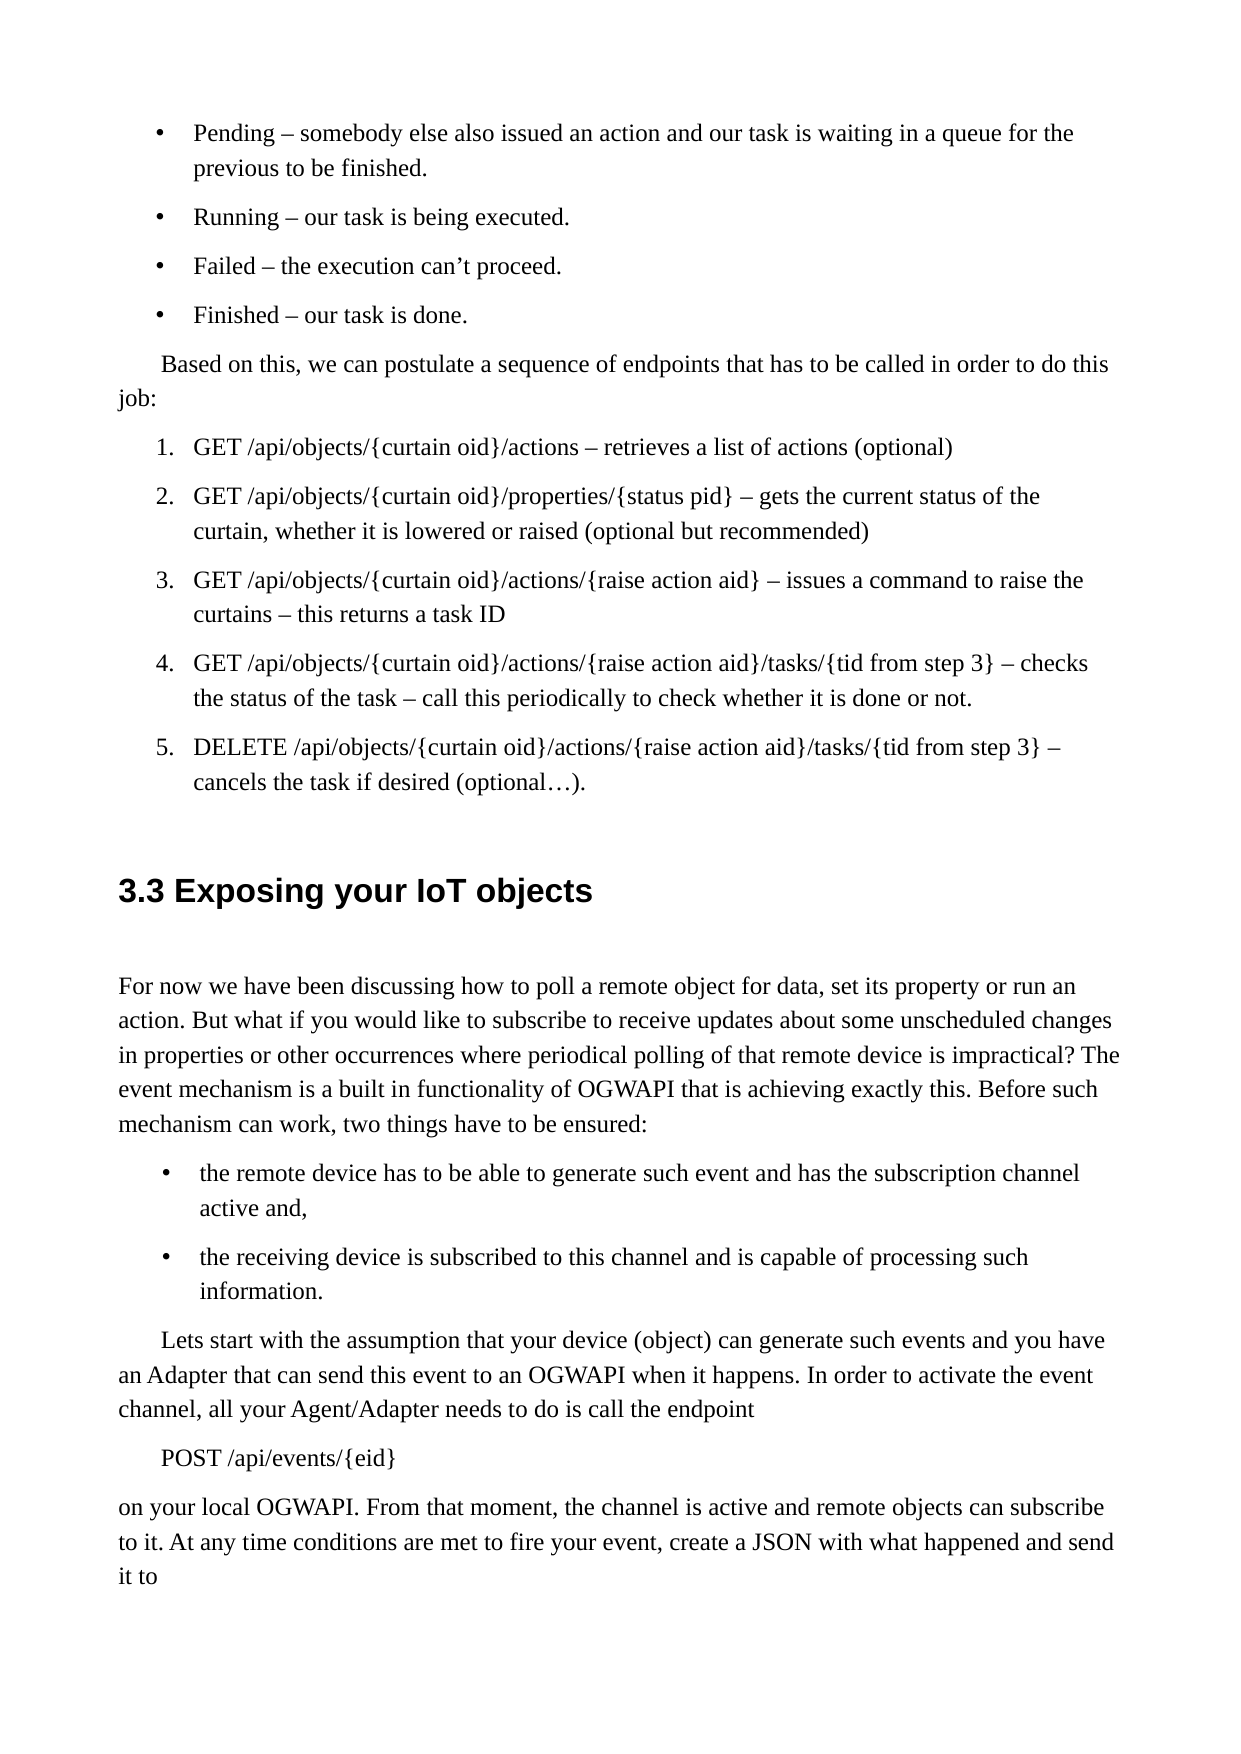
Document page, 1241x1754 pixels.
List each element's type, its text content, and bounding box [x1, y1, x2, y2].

list DELETE /api/objects/{curtain oid}/actions/{raise action aid}/tasks/{tid from step 3} – cancels the task if desired (optional…). [156, 732, 1122, 795]
text on your local OGWAPI. From that moment, the channel is active and remote objects can subscribe to it. At any time conditions are met to fire your event, create a JSON with what happened and send it to [118, 1492, 1122, 1590]
list GET /api/objects/{curtain oid}/actions/{raise action aid} – issues a command to raise the curtains – this returns a task ID [156, 565, 1122, 628]
text For now we have been discussing how to poll a remote object for data, set its property or run an action. But what if you would like to subscribe to receive updates about some unscheduled changes in properties or other occurrences where periodical polling of that remote device is impractical? The event mechanism is a built in functionality of OGWAPI that is achieving exactly this. Before such mechanism can work, two things have to be ensured: [118, 971, 1122, 1138]
list GET /api/objects/{curtain oid}/actions – retrieves a list of actions (optional) [156, 432, 1122, 461]
text Based on this, we can postulate a sequence of endpoints that has to be called in order to do this job: [118, 349, 1122, 412]
list GET /api/objects/{curtain oid}/properties/{status pid} – gets the current status of the curtain, whether it is lowered or raised (optional but recommended) [156, 481, 1122, 545]
list the remote device has to be able to generate such event and has the subscription channel active and, [162, 1158, 1122, 1221]
list Finished – our task is done. [156, 300, 1122, 328]
list Running – our task is being executed. [156, 202, 1122, 230]
text Lets start with the assumption that your device (object) can generate such events and you have an Adapter that can send this event to an OGWAPI when it happens. In order to activate the event channel, all your Agent/Adapter needs to do is call the endpoint [118, 1325, 1122, 1423]
text POST /api/events/{eid} [118, 1443, 1122, 1472]
subtitle 3.3 Exposing your IoT objects [118, 871, 1122, 909]
list the receiving device is subscribed to this channel and is capable of processing such information. [162, 1242, 1122, 1305]
list GET /api/objects/{curtain oid}/actions/{raise action aid}/tasks/{tid from step 3} – checks the status of the task – call this periodically to check whether it is done or not. [156, 648, 1122, 712]
list Pending – somebody else also issued an action and our task is waiting in a queue for the previous to be finished. [156, 118, 1122, 181]
list Failed – the execution can’t proceed. [156, 251, 1122, 279]
